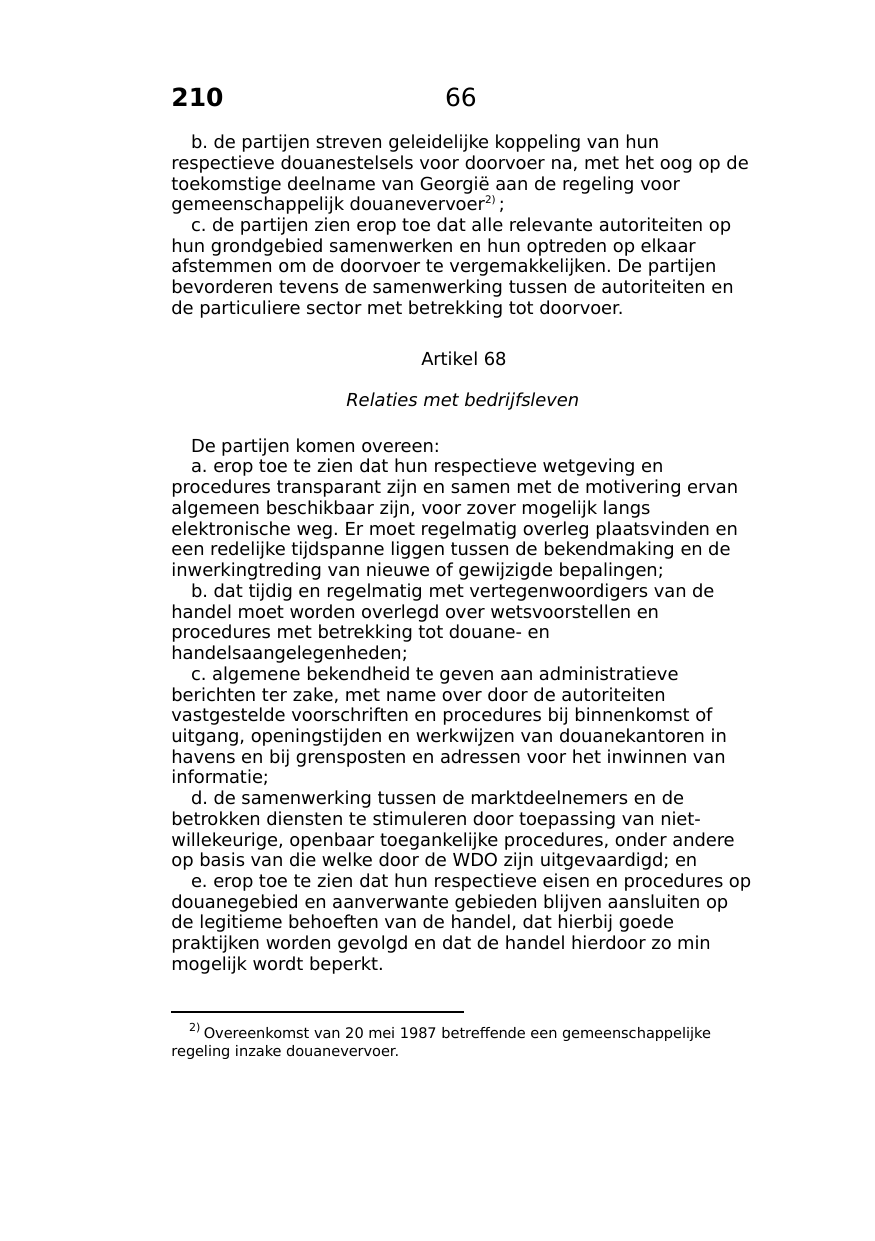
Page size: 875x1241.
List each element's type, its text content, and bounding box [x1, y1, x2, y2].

subtitle Artikel 68 Relaties met bedrijfsleven [171, 348, 756, 411]
text d. de samenwerking tussen de marktdeelnemers en de betrokken diensten te stimuleren door toepassing van niet-willekeurige, openbaar toegankelijke procedures, onder andere op basis van die welke door de WDO zijn uitgevaardigd; en [171, 788, 756, 871]
text b. dat tijdig en regelmatig met vertegenwoordigers van de handel moet worden overlegd over wetsvoorstellen en procedures met betrekking tot douane- en handelsaangelegenheden; [171, 581, 756, 664]
text c. algemene bekendheid te geven aan administratieve berichten ter zake, met name over door de autoriteiten vastgestelde voorschriften en procedures bij binnenkomst of uitgang, openingstijden en werkwijzen van douanekantoren in havens en bij grensposten en adressen voor het inwinnen van informatie; [171, 664, 756, 788]
text a. erop toe te zien dat hun respectieve wetgeving en procedures transparant zijn en samen met de motivering ervan algemeen beschikbaar zijn, voor zover mogelijk langs elektronische weg. Er moet regelmatig overleg plaatsvinden en een redelijke tijdspanne liggen tussen de bekendmaking en de inwerkingtreding van nieuwe of gewijzigde bepalingen; [171, 456, 756, 581]
text b. de partijen streven geleidelijke koppeling van hun respectieve douanestelsels voor doorvoer na, met het oog op de toekomstige deelname van Georgië aan de regeling voor gemeenschappelijk douanevervoer; [171, 132, 756, 215]
text e. erop toe te zien dat hun respectieve eisen en procedures op douanegebied en aanverwante gebieden blijven aansluiten op de legitieme behoeften van de handel, dat hierbij goede praktijken worden gevolgd en dat de handel hierdoor zo min mogelijk wordt beperkt. [171, 871, 756, 974]
text Overeenkomst van 20 mei 1987 betreffende een gemeenschappelijke regeling inzake douanevervoer. [171, 1021, 756, 1060]
text De partijen komen overeen: [171, 436, 756, 456]
text c. de partijen zien erop toe dat alle relevante autoriteiten op hun grondgebied samenwerken en hun optreden op elkaar afstemmen om de doorvoer te vergemakkelijken. De partijen bevorderen tevens de samenwerking tussen de autoriteiten en de particuliere sector met betrekking tot doorvoer. [171, 215, 756, 318]
